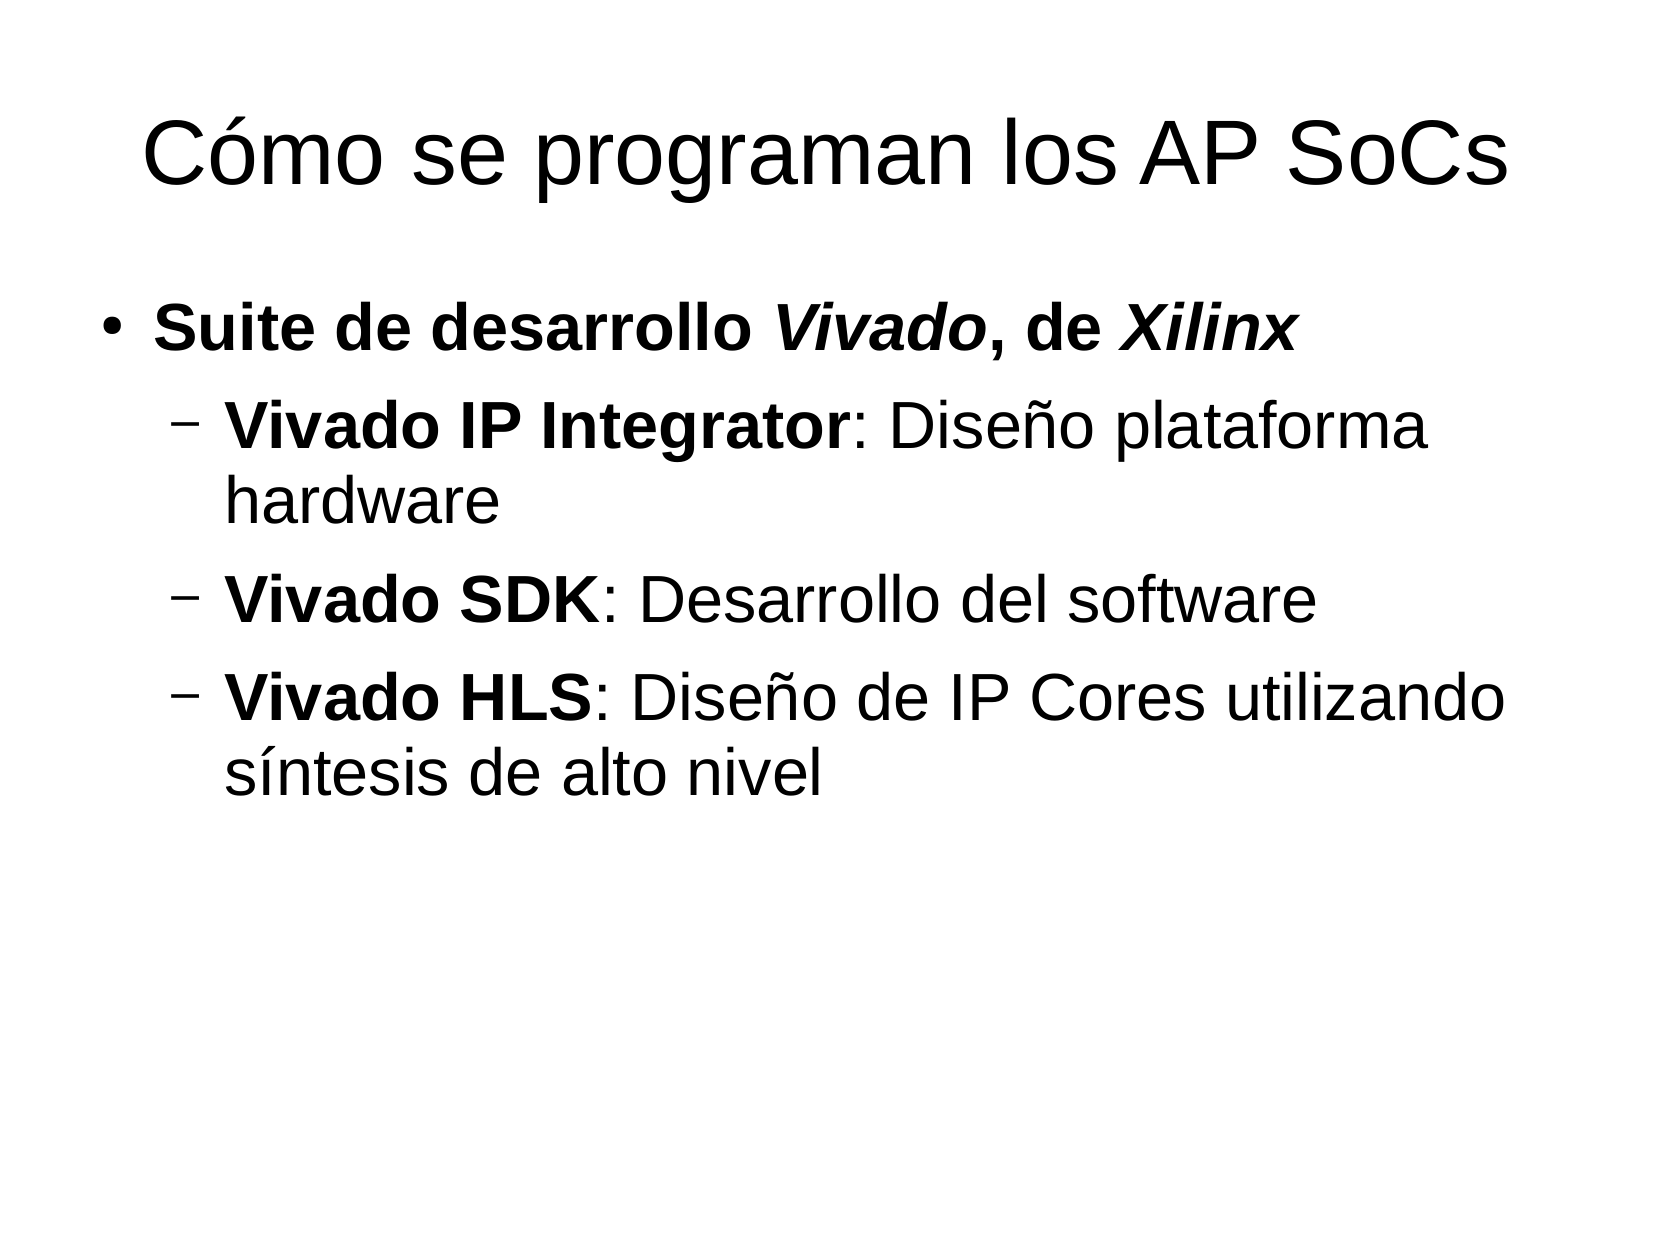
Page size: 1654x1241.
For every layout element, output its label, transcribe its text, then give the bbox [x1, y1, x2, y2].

list Suite de desarrollo Vivado, de Xilinx Vivado IP Integrator: Diseño plataforma hardware Vivado SDK: Desarrollo del software Vivado HLS: Diseño de IP Cores utilizando síntesis de alto nivel [82, 290, 1571, 1010]
title Cómo se programan los AP SoCs [82, 49, 1571, 257]
